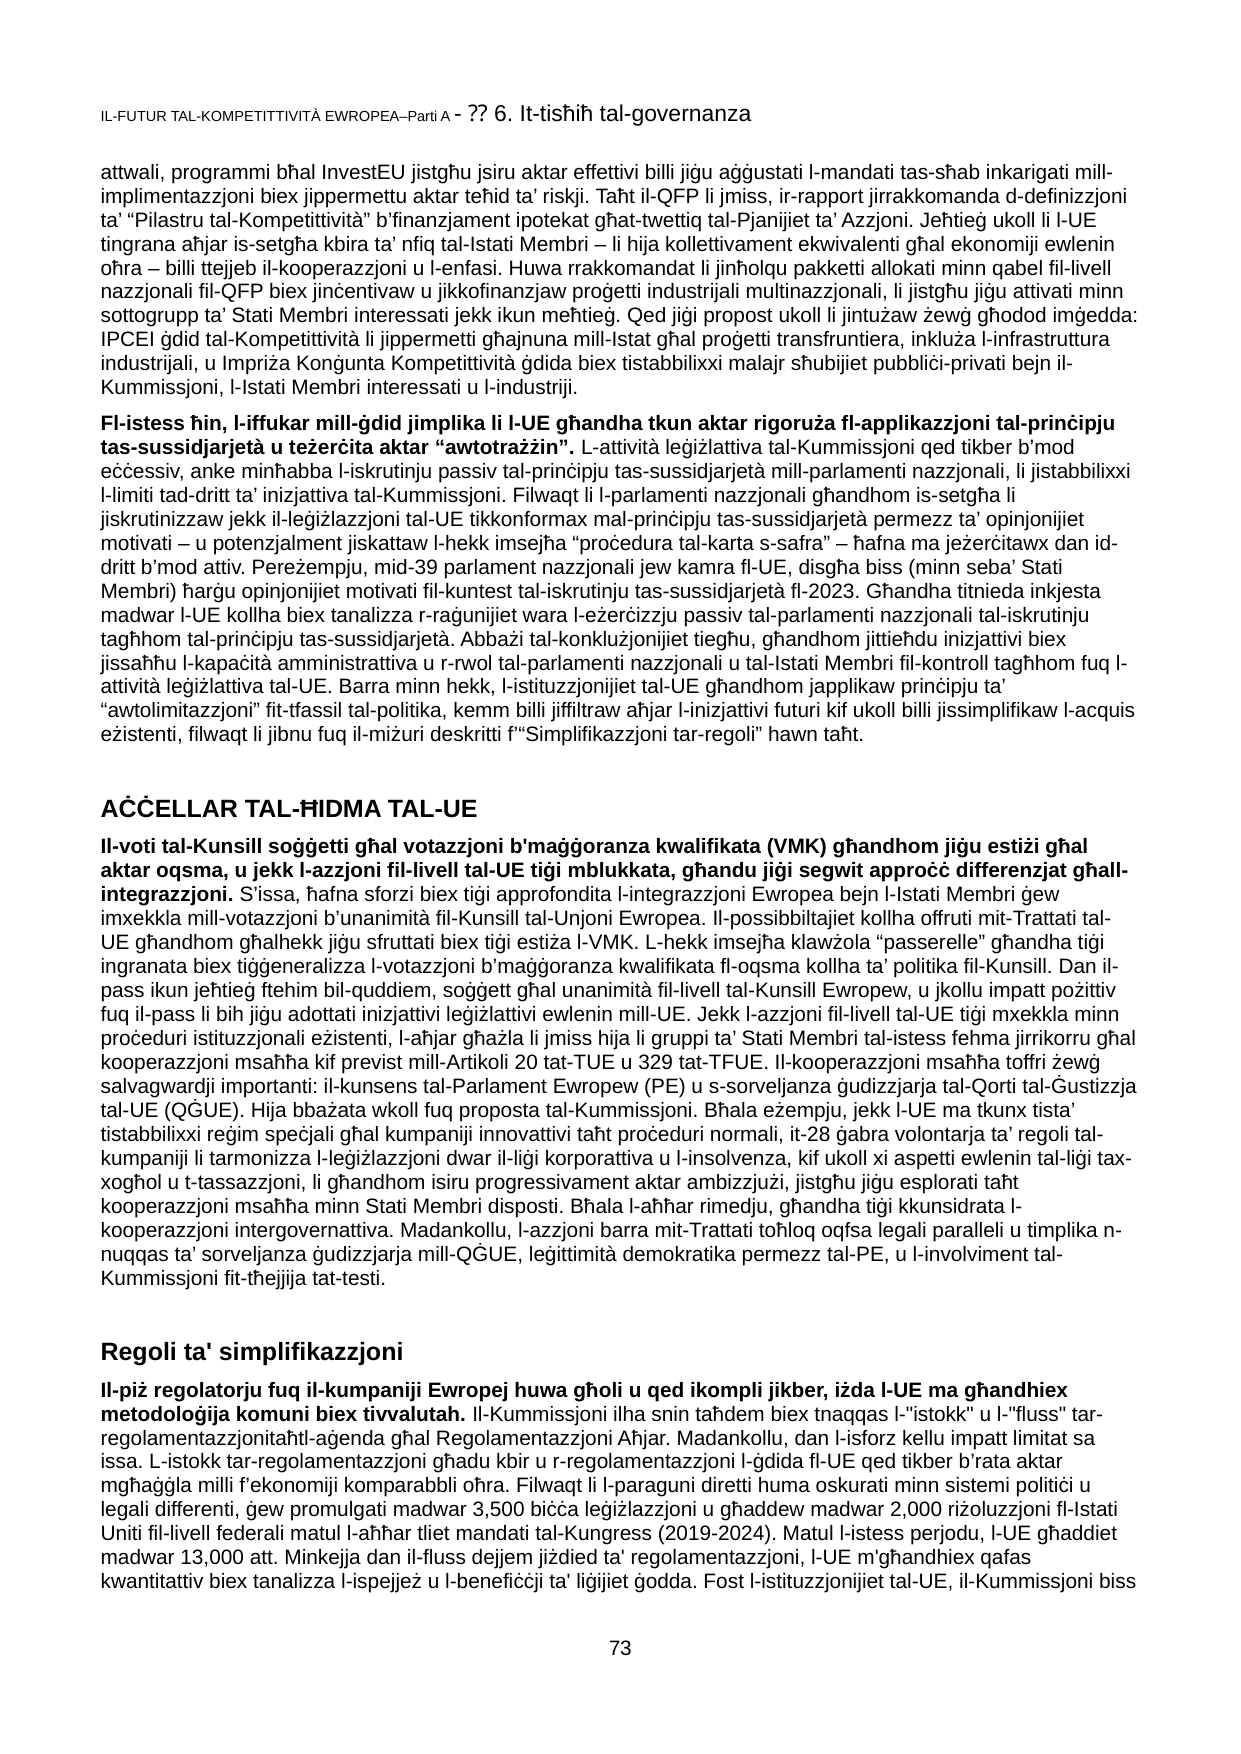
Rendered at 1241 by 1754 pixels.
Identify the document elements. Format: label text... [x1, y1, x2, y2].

text Fl-istess ħin, l-iffukar mill-ġdid jimplika li l-UE għandha tkun aktar rigoruża fl-applikazzjoni tal-prinċipju tas-sussidjarjetà u teżerċita aktar “awtotrażżin”. L-attività leġiżlattiva tal-Kummissjoni qed tikber b’mod eċċessiv, anke minħabba l-iskrutinju passiv tal-prinċipju tas-sussidjarjetà mill-parlamenti nazzjonali, li jistabbilixxi l-limiti tad-dritt ta’ inizjattiva tal-Kummissjoni. Filwaqt li l-parlamenti nazzjonali għandhom is-setgħa li jiskrutinizzaw jekk il-leġiżlazzjoni tal-UE tikkonformax mal-prinċipju tas-sussidjarjetà permezz ta’ opinjonijiet motivati – u potenzjalment jiskattaw l-hekk imsejħa “proċedura tal-karta s-safra” – ħafna ma jeżerċitawx dan id-dritt b’mod attiv. Pereżempju, mid-39 parlament nazzjonali jew kamra fl-UE, disgħa biss (minn seba’ Stati Membri) ħarġu opinjonijiet motivati fil-kuntest tal-iskrutinju tas-sussidjarjetà fl-2023. Għandha titnieda inkjesta madwar l-UE kollha biex tanalizza r-raġunijiet wara l-eżerċizzju passiv tal-parlamenti nazzjonali tal-iskrutinju tagħhom tal-prinċipju tas-sussidjarjetà. Abbażi tal-konklużjonijiet tiegħu, għandhom jittieħdu inizjattivi biex jissaħħu l-kapaċità amministrattiva u r-rwol tal-parlamenti nazzjonali u tal-Istati Membri fil-kontroll tagħhom fuq l-attività leġiżlattiva tal-UE. Barra minn hekk, l-istituzzjonijiet tal-UE għandhom japplikaw prinċipju ta’ “awtolimitazzjoni” fit-tfassil tal-politika, kemm billi jiffiltraw aħjar l-inizjattivi futuri kif ukoll billi jissimplifikaw l-acquis eżistenti, filwaqt li jibnu fuq il-miżuri deskritti f’“Simplifikazzjoni tar-regoli” hawn taħt. [100, 411, 1140, 746]
text AĊĊELLAR TAL-ĦIDMA TAL-UE [100, 794, 1140, 822]
text Il-piż regolatorju fuq il-kumpaniji Ewropej huwa għoli u qed ikompli jikber, iżda l-UE ma għandhiex metodoloġija komuni biex tivvalutah. Il-Kummissjoni ilha snin taħdem biex tnaqqas l-"istokk" u l-"fluss" tar-regolamentazzjonitaħtl-aġenda għal Regolamentazzjoni Aħjar. Madankollu, dan l-isforz kellu impatt limitat sa issa. L-istokk tar-regolamentazzjoni għadu kbir u r-regolamentazzjoni l-ġdida fl-UE qed tikber b’rata aktar mgħaġġla milli f’ekonomiji komparabbli oħra. Filwaqt li l-paraguni diretti huma oskurati minn sistemi politiċi u legali differenti, ġew promulgati madwar 3,500 biċċa leġiżlazzjoni u għaddew madwar 2,000 riżoluzzjoni fl-Istati Uniti fil-livell federali matul l-aħħar tliet mandati tal-Kungress (2019-2024). Matul l-istess perjodu, l-UE għaddiet madwar 13,000 att. Minkejja dan il-fluss dejjem jiżdied ta' regolamentazzjoni, l-UE m'għandhiex qafas kwantitattiv biex tanalizza l-ispejjeż u l-benefiċċji ta' liġijiet ġodda. Fost l-istituzzjonijiet tal-UE, il-Kummissjoni biss [100, 1377, 1140, 1593]
text attwali, programmi bħal InvestEU jistgħu jsiru aktar effettivi billi jiġu aġġustati l-mandati tas-sħab inkarigati mill-implimentazzjoni biex jippermettu aktar teħid ta’ riskji. Taħt il-QFP li jmiss, ir-rapport jirrakkomanda d-definizzjoni ta’ “Pilastru tal-Kompetittività” b’finanzjament ipotekat għat-twettiq tal-Pjanijiet ta’ Azzjoni. Jeħtieġ ukoll li l-UE tingrana aħjar is-setgħa kbira ta’ nfiq tal-Istati Membri – li hija kollettivament ekwivalenti għal ekonomiji ewlenin oħra – billi ttejjeb il-kooperazzjoni u l-enfasi. Huwa rrakkomandat li jinħolqu pakketti allokati minn qabel fil-livell nazzjonali fil-QFP biex jinċentivaw u jikkofinanzjaw proġetti industrijali multinazzjonali, li jistgħu jiġu attivati minn sottogrupp ta’ Stati Membri interessati jekk ikun meħtieġ. Qed jiġi propost ukoll li jintużaw żewġ għodod imġedda: IPCEI ġdid tal-Kompetittività li jippermetti għajnuna mill-Istat għal proġetti transfruntiera, inkluża l-infrastruttura industrijali, u Impriża Konġunta Kompetittività ġdida biex tistabbilixxi malajr sħubijiet pubbliċi-privati bejn il-Kummissjoni, l-Istati Membri interessati u l-industriji. [100, 159, 1140, 399]
text Il-voti tal-Kunsill soġġetti għal votazzjoni b'maġġoranza kwalifikata (VMK) għandhom jiġu estiżi għal aktar oqsma, u jekk l-azzjoni fil-livell tal-UE tiġi mblukkata, għandu jiġi segwit approċċ differenzjat għall-integrazzjoni. S’issa, ħafna sforzi biex tiġi approfondita l-integrazzjoni Ewropea bejn l-Istati Membri ġew imxekkla mill-votazzjoni b’unanimità fil-Kunsill tal-Unjoni Ewropea. Il-possibbiltajiet kollha offruti mit-Trattati tal-UE għandhom għalhekk jiġu sfruttati biex tiġi estiża l-VMK. L-hekk imsejħa klawżola “passerelle” għandha tiġi ingranata biex tiġġeneralizza l-votazzjoni b’maġġoranza kwalifikata fl-oqsma kollha ta’ politika fil-Kunsill. Dan il-pass ikun jeħtieġ ftehim bil-quddiem, soġġett għal unanimità fil-livell tal-Kunsill Ewropew, u jkollu impatt pożittiv fuq il-pass li bih jiġu adottati inizjattivi leġiżlattivi ewlenin mill-UE. Jekk l-azzjoni fil-livell tal-UE tiġi mxekkla minn proċeduri istituzzjonali eżistenti, l-aħjar għażla li jmiss hija li gruppi ta’ Stati Membri tal-istess fehma jirrikorru għal kooperazzjoni msaħħa kif previst mill-Artikoli 20 tat-TUE u 329 tat-TFUE. Il-kooperazzjoni msaħħa toffri żewġ salvagwardji importanti: il-kunsens tal-Parlament Ewropew (PE) u s-sorveljanza ġudizzjarja tal-Qorti tal-Ġustizzja tal-UE (QĠUE). Hija bbażata wkoll fuq proposta tal-Kummissjoni. Bħala eżempju, jekk l-UE ma tkunx tista’ tistabbilixxi reġim speċjali għal kumpaniji innovattivi taħt proċeduri normali, it-28 ġabra volontarja ta’ regoli tal-kumpaniji li tarmonizza l-leġiżlazzjoni dwar il-liġi korporattiva u l-insolvenza, kif ukoll xi aspetti ewlenin tal-liġi tax-xogħol u t-tassazzjoni, li għandhom isiru progressivament aktar ambizzjużi, jistgħu jiġu esplorati taħt kooperazzjoni msaħħa minn Stati Membri disposti. Bħala l-aħħar rimedju, għandha tiġi kkunsidrata l-kooperazzjoni intergovernattiva. Madankollu, l-azzjoni barra mit-Trattati toħloq oqfsa legali paralleli u timplika n-nuqqas ta’ sorveljanza ġudizzjarja mill-QĠUE, leġittimità demokratika permezz tal-PE, u l-involviment tal-Kummissjoni fit-tħejjija tat-testi. [100, 834, 1140, 1289]
text Regoli ta' simplifikazzjoni [100, 1337, 1140, 1366]
